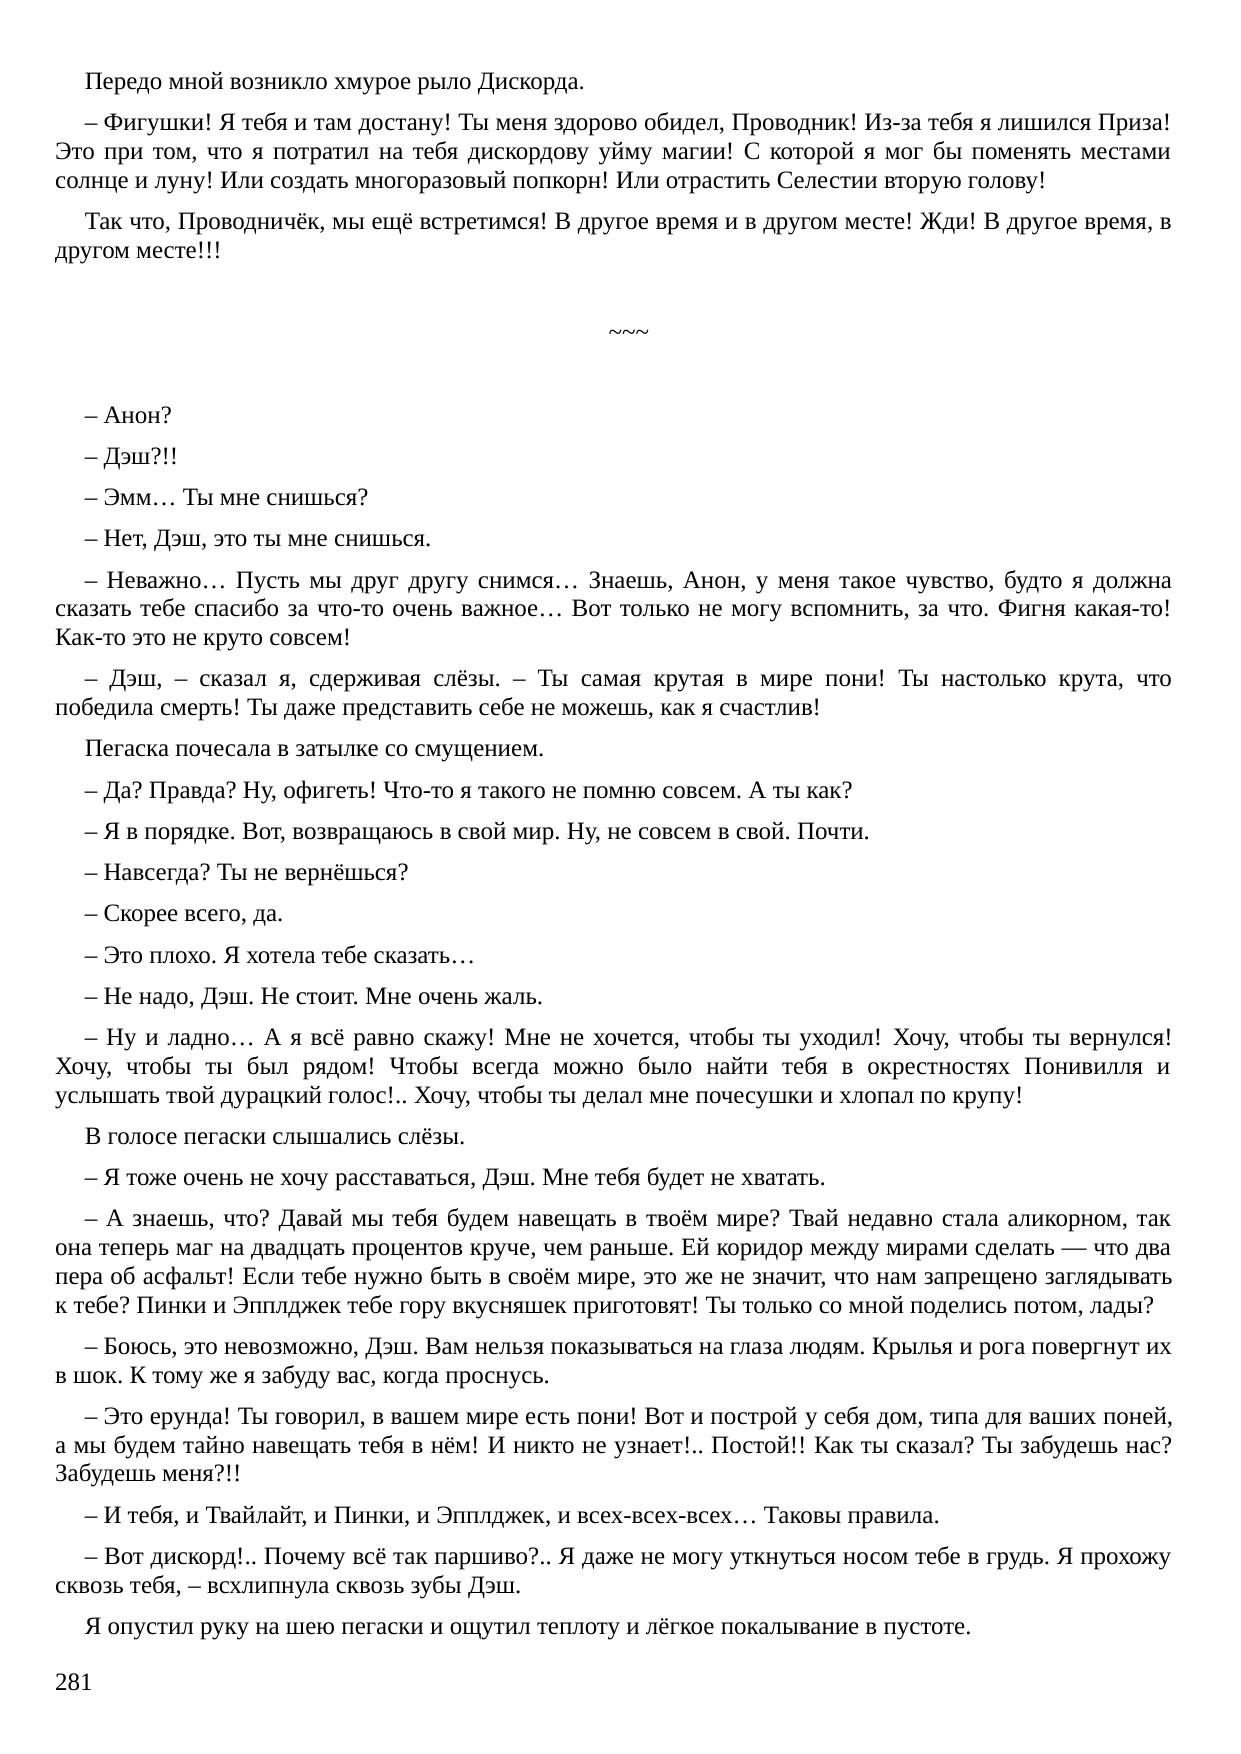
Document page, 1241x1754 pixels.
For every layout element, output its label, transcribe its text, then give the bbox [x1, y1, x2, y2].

text – Не надо, Дэш. Не стоит. Мне очень жаль. [55, 981, 1173, 1010]
text – Ну и ладно… А я всё равно скажу! Мне не хочется, чтобы ты уходил! Хочу, чтобы ты вернулся! Хочу, чтобы ты был рядом! Чтобы всегда можно было найти тебя в окрестностях Понивилля и услышать твой дурацкий голос!.. Хочу, чтобы ты делал мне почесушки и хлопал по крупу! [55, 1022, 1173, 1108]
text – Эмм… Ты мне снишься? [55, 482, 1173, 511]
text – И тебя, и Твайлайт, и Пинки, и Эпплджек, и всех-всех-всех… Таковы правила. [55, 1500, 1173, 1528]
text – Это ерунда! Ты говорил, в вашем мире есть пони! Вот и построй у себя дом, типа для ваших поней, а мы будем тайно навещать тебя в нём! И никто не узнает!.. Постой!! Как ты сказал? Ты забудешь нас? Забудешь меня?!! [55, 1401, 1173, 1487]
text – Неважно… Пусть мы друг другу снимся… Знаешь, Анон, у меня такое чувство, будто я должна сказать тебе спасибо за что-то очень важное… Вот только не могу вспомнить, за что. Фигня какая-то! Как-то это не круто совсем! [55, 565, 1173, 651]
text – Нет, Дэш, это ты мне снишься. [55, 523, 1173, 552]
text – Фигушки! Я тебя и там достану! Ты меня здорово обидел, Проводник! Из-за тебя я лишился Приза! Это при том, что я потратил на тебя дискордову уйму магии! С которой я мог бы поменять местами солнце и луну! Или создать многоразовый попкорн! Или отрастить Селестии вторую голову! [55, 107, 1173, 193]
text ~~~ [55, 317, 1173, 346]
text – Скорее всего, да. [55, 898, 1173, 927]
text – А знаешь, что? Давай мы тебя будем навещать в твоём мире? Твай недавно стала аликорном, так она теперь маг на двадцать процентов круче, чем раньше. Ей коридор между мирами сделать — что два пера об асфальт! Если тебе нужно быть в своём мире, это же не значит, что нам запрещено заглядывать к тебе? Пинки и Эпплджек тебе гору вкусняшек приготовят! Ты только со мной поделись потом, лады? [55, 1203, 1173, 1318]
text – Я тоже очень не хочу расставаться, Дэш. Мне тебя будет не хватать. [55, 1162, 1173, 1191]
text Пегаска почесала в затылке со смущением. [55, 733, 1173, 762]
text – Это плохо. Я хотела тебе сказать… [55, 940, 1173, 968]
text – Дэш, – сказал я, сдерживая слёзы. – Ты самая крутая в мире пони! Ты настолько крута, что победила смерть! Ты даже представить себе не можешь, как я счастлив! [55, 663, 1173, 721]
text – Навсегда? Ты не вернёшься? [55, 857, 1173, 886]
text В голосе пегаски слышались слёзы. [55, 1121, 1173, 1150]
text – Боюсь, это невозможно, Дэш. Вам нельзя показываться на глаза людям. Крылья и рога повергнут их в шок. К тому же я забуду вас, когда проснусь. [55, 1331, 1173, 1388]
text – Вот дискорд!.. Почему всё так паршиво?.. Я даже не могу уткнуться носом тебе в грудь. Я прохожу сквозь тебя, – всхлипнула сквозь зубы Дэш. [55, 1541, 1173, 1598]
text Так что, Проводничёк, мы ещё встретимся! В другое время и в другом месте! Жди! В другое время, в другом месте!!! [55, 206, 1173, 263]
text Передо мной возникло хмурое рыло Дискорда. [55, 66, 1173, 95]
text – Да? Правда? Ну, офигеть! Что-то я такого не помню совсем. А ты как? [55, 775, 1173, 803]
text Я опустил руку на шею пегаски и ощутил теплоту и лёгкое покалывание в пустоте. [55, 1611, 1173, 1640]
text – Анон? [55, 400, 1173, 428]
text – Я в порядке. Вот, возвращаюсь в свой мир. Ну, не совсем в свой. Почти. [55, 816, 1173, 845]
text – Дэш?!! [55, 441, 1173, 470]
